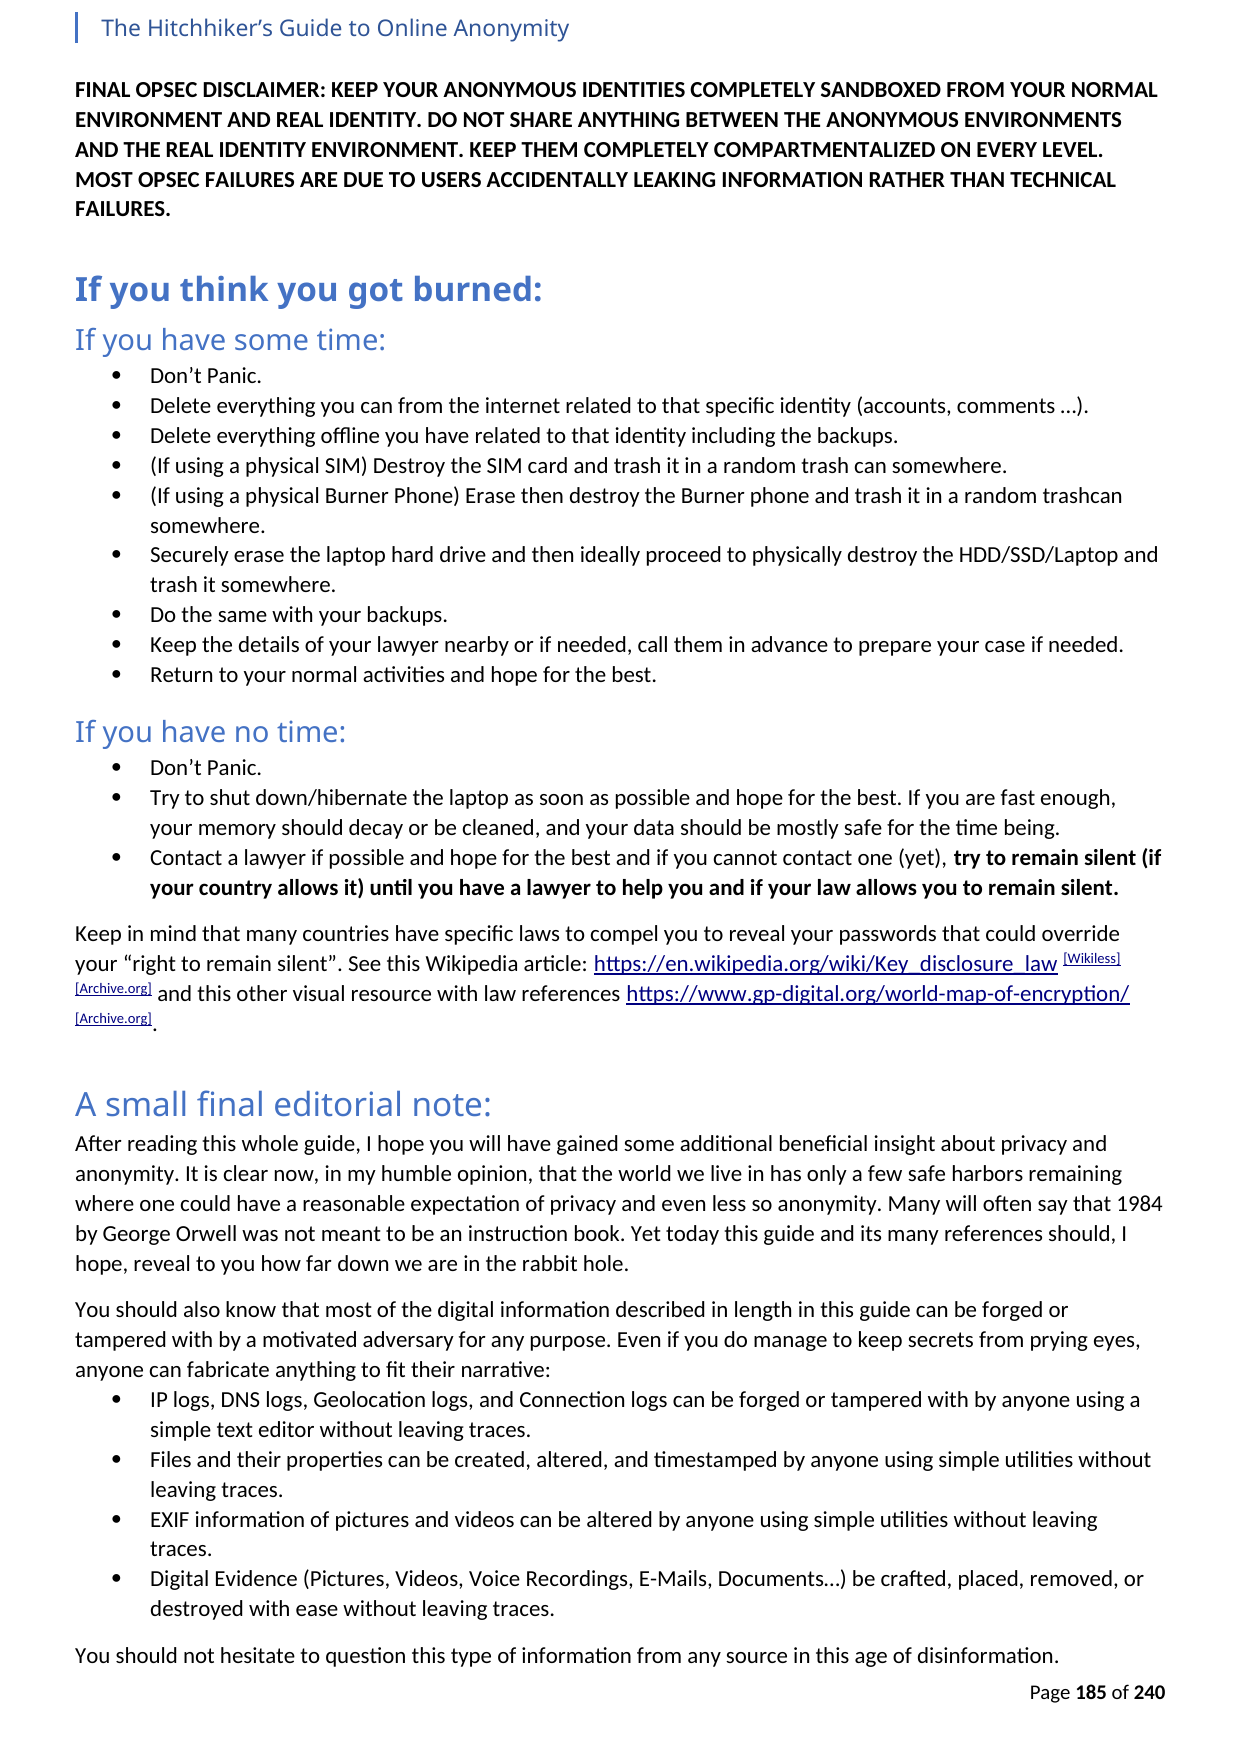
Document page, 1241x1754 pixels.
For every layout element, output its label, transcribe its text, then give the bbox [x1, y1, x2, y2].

list Keep the details of your lawyer nearby or if needed, call them in advance to prepare your case if needed. [112, 630, 1165, 658]
list Securely erase the laptop hard drive and then ideally proceed to physically destroy the HDD/SSD/Laptop and trash it somewhere. [112, 541, 1165, 598]
subtitle A small final editorial note: [75, 1081, 1165, 1126]
subtitle If you think you got burned: [75, 266, 1165, 312]
list Try to shut down/hibernate the laptop as soon as possible and hope for the best. If you are fast enough, your memory should decay or be cleaned, and your data should be mostly safe for the time being. [112, 783, 1165, 841]
list Don’t Panic. [112, 361, 1165, 389]
list Delete everything offline you have related to that identity including the backups. [112, 421, 1165, 449]
list EXIF information of pictures and videos can be altered by anyone using simple utilities without leaving traces. [112, 1505, 1165, 1563]
list (If using a physical SIM) Destroy the SIM card and trash it in a random trash can somewhere. [112, 451, 1165, 479]
list Don’t Panic. [112, 753, 1165, 781]
list Delete everything you can from the internet related to that specific identity (accounts, comments …). [112, 391, 1165, 419]
text FINAL OPSEC DISCLAIMER: KEEP YOUR ANONYMOUS IDENTITIES COMPLETELY SANDBOXED FROM YOUR NORMAL ENVIRONMENT AND REAL IDENTITY. DO NOT SHARE ANYTHING BETWEEN THE ANONYMOUS ENVIRONMENTS AND THE REAL IDENTITY ENVIRONMENT. KEEP THEM COMPLETELY COMPARTMENTALIZED ON EVERY LEVEL. MOST OPSEC FAILURES ARE DUE TO USERS ACCIDENTALLY LEAKING INFORMATION RATHER THAN TECHNICAL FAILURES. [75, 75, 1165, 223]
list Return to your normal activities and hope for the best. [112, 660, 1165, 688]
list Digital Evidence (Pictures, Videos, Voice Recordings, E-Mails, Documents…) be crafted, placed, removed, or destroyed with ease without leaving traces. [112, 1564, 1165, 1622]
list Files and their properties can be created, altered, and timestamped by anyone using simple utilities without leaving traces. [112, 1445, 1165, 1503]
text You should also know that most of the digital information described in length in this guide can be forged or tampered with by a motivated adversary for any purpose. Even if you do manage to keep secrets from prying eyes, anyone can fabricate anything to fit their narrative: [75, 1295, 1165, 1383]
subtitle If you have no time: [75, 711, 1165, 751]
list (If using a physical Burner Phone) Erase then destroy the Burner phone and trash it in a random trashcan somewhere. [112, 481, 1165, 539]
text You should not hesitate to question this type of information from any source in this age of disinformation. [75, 1641, 1165, 1669]
subtitle If you have some time: [75, 319, 1165, 358]
list Do the same with your backups. [112, 600, 1165, 628]
list Contact a lawyer if possible and hope for the best and if you cannot contact one (yet), try to remain silent (if your country allows it) until you have a lawyer to help you and if your law allows you to remain silent. [112, 843, 1165, 901]
text After reading this whole guide, I hope you will have gained some additional beneficial insight about privacy and anonymity. It is clear now, in my humble opinion, that the world we live in has only a few safe harbors remaining where one could have a reasonable expectation of privacy and even less so anonymity. Many will often say that 1984 by George Orwell was not meant to be an instruction book. Yet today this guide and its many references should, I hope, reveal to you how far down we are in the rabbit hole. [75, 1129, 1165, 1277]
list IP logs, DNS logs, Geolocation logs, and Connection logs can be forged or tampered with by anyone using a simple text editor without leaving traces. [112, 1385, 1165, 1443]
text Keep in mind that many countries have specific laws to compel you to reveal your passwords that could override your “right to remain silent”. See this Wikipedia article: https://en.wikipedia.org/wiki/Key_disclosure_law [Wikiless] [Archive.org] and this other visual resource with law references https://www.gp-digital.org/world-map-of-encryption/ [Archive.org]. [75, 919, 1165, 1037]
